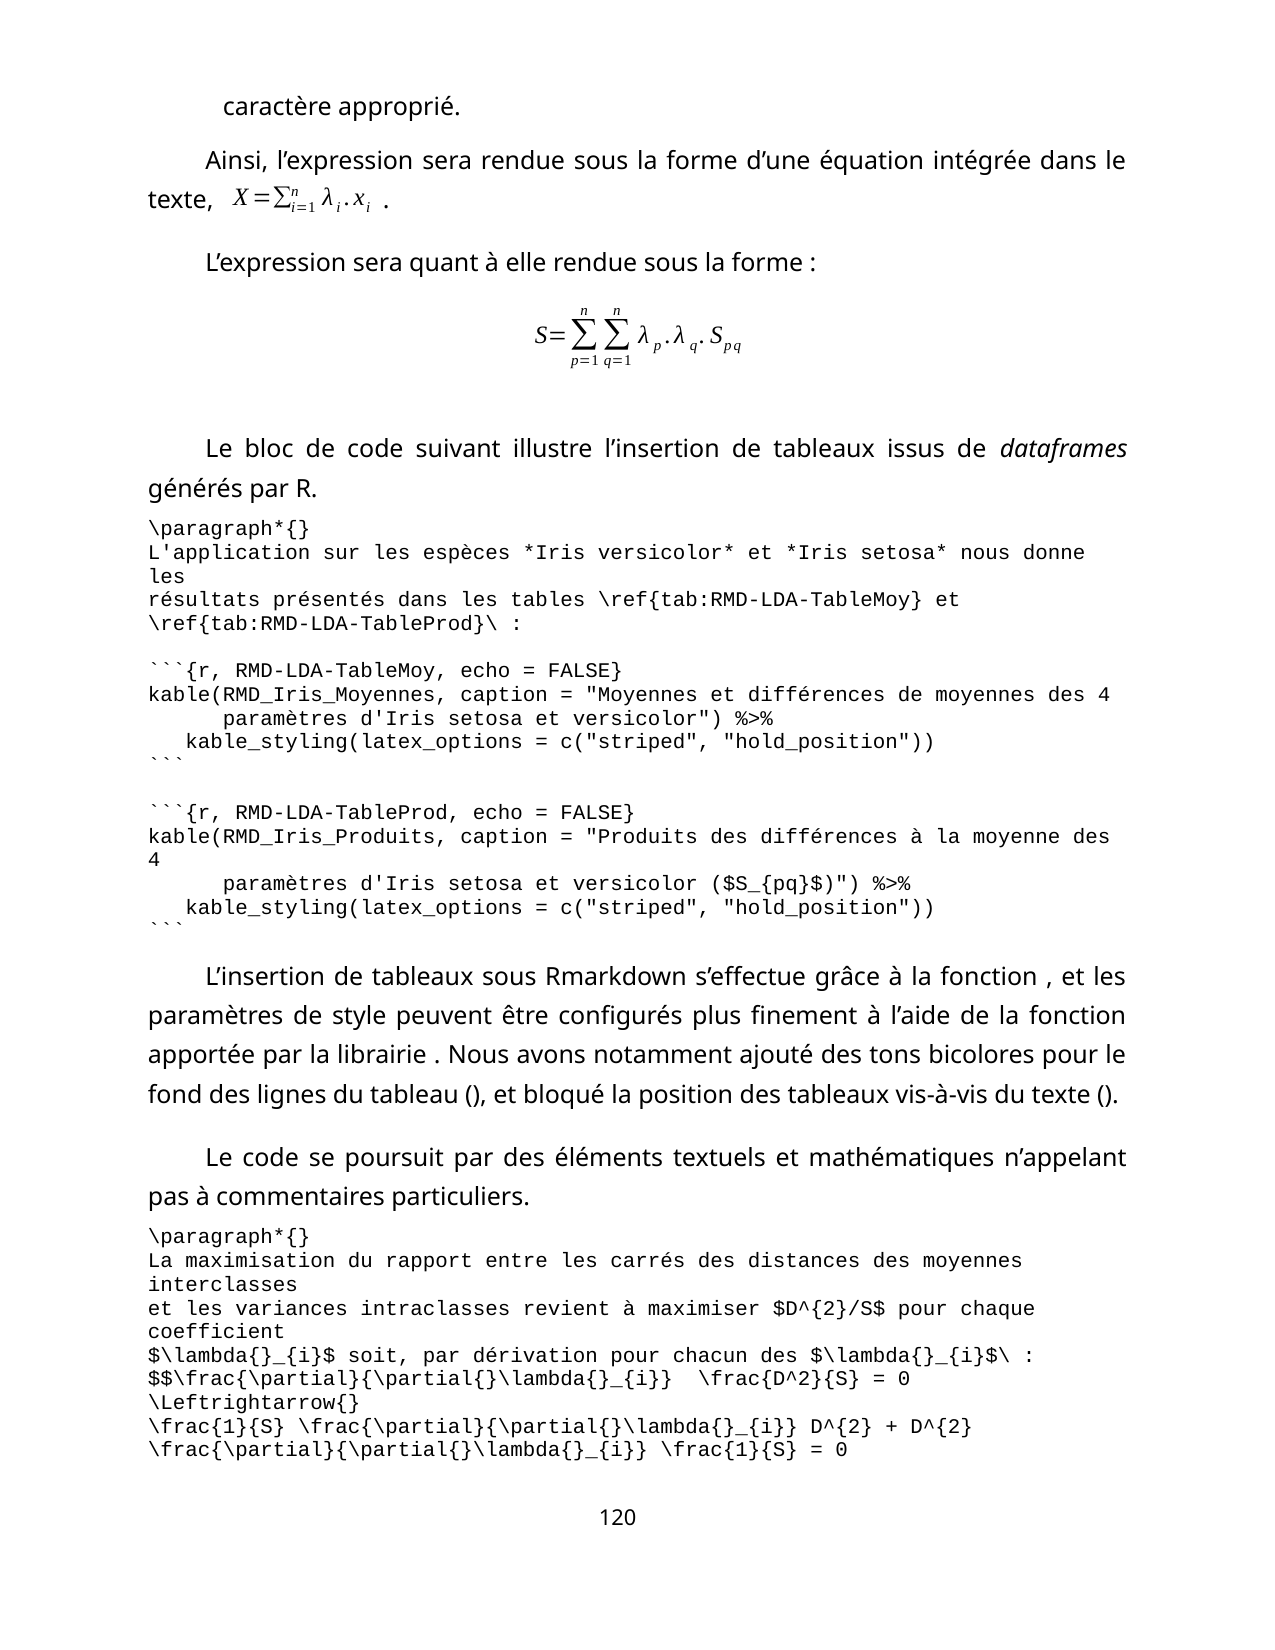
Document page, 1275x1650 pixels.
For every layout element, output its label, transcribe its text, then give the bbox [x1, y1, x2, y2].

text \ref{tab:RMD-LDA-TableProd}\ : [148, 613, 1127, 637]
text $\lambda{}_{i}$ soit, par dérivation pour chacun des $\lambda{}_{i}$\ : [148, 1345, 1127, 1368]
text paramètres d'Iris setosa et versicolor ($S_{pq}$)") %>% [148, 873, 1127, 897]
text \frac{\partial}{\partial{}\lambda{}_{i}} \frac{1}{S} = 0 [148, 1439, 1127, 1463]
text ``` [148, 920, 1127, 944]
text \Leftrightarrow{} [148, 1392, 1127, 1416]
text \paragraph*{} [148, 518, 1127, 542]
text \paragraph*{} [148, 1227, 1127, 1250]
text L’insertion de tableaux sous Rmarkdown s’effectue grâce à la fonction , et les paramètres de style peuvent être configurés plus finement à l’aide de la fonction apportée par la librairie . Nous avons notamment ajouté des tons bicolores pour le fond des lignes du tableau (), et bloqué la position des tableaux vis-à-vis du texte (). [148, 959, 1127, 1110]
text paramètres d'Iris setosa et versicolor") %>% [148, 708, 1127, 731]
text ``` [148, 755, 1127, 778]
text kable_styling(latex_options = c("striped", "hold_position")) [148, 897, 1127, 920]
text \frac{1}{S} \frac{\partial}{\partial{}\lambda{}_{i}} D^{2} + D^{2} [148, 1416, 1127, 1439]
text $$\frac{\partial}{\partial{}\lambda{}_{i}} \frac{D^2}{S} = 0 [148, 1368, 1127, 1392]
text Le bloc de code suivant illustre l’insertion de tableaux issus de dataframes générés par R. [148, 431, 1127, 504]
text L’expression sera quant à elle rendue sous la forme : [148, 244, 1127, 279]
text La maximisation du rapport entre les carrés des distances des moyennes interclasses [148, 1250, 1127, 1297]
text résultats présentés dans les tables \ref{tab:RMD-LDA-TableMoy} et [148, 589, 1127, 613]
text Le code se poursuit par des éléments textuels et mathématiques n’appelant pas à commentaires particuliers. [148, 1139, 1127, 1212]
text ```{r, RMD-LDA-TableMoy, echo = FALSE} [148, 660, 1127, 684]
text kable(RMD_Iris_Produits, caption = "Produits des différences à la moyenne des 4 [148, 826, 1127, 873]
text et les variances intraclasses revient à maximiser $D^{2}/S$ pour chaque coefficient [148, 1297, 1127, 1345]
text kable_styling(latex_options = c("striped", "hold_position")) [148, 731, 1127, 755]
text L'application sur les espèces *Iris versicolor* et *Iris setosa* nous donne les [148, 542, 1127, 589]
text kable(RMD_Iris_Moyennes, caption = "Moyennes et différences de moyennes des 4 [148, 684, 1127, 708]
list caractère approprié. [185, 88, 1127, 123]
text ```{r, RMD-LDA-TableProd, echo = FALSE} [148, 802, 1127, 826]
text Ainsi, l’expression sera rendue sous la forme d’une équation intégrée dans le texte, . [148, 142, 1127, 216]
